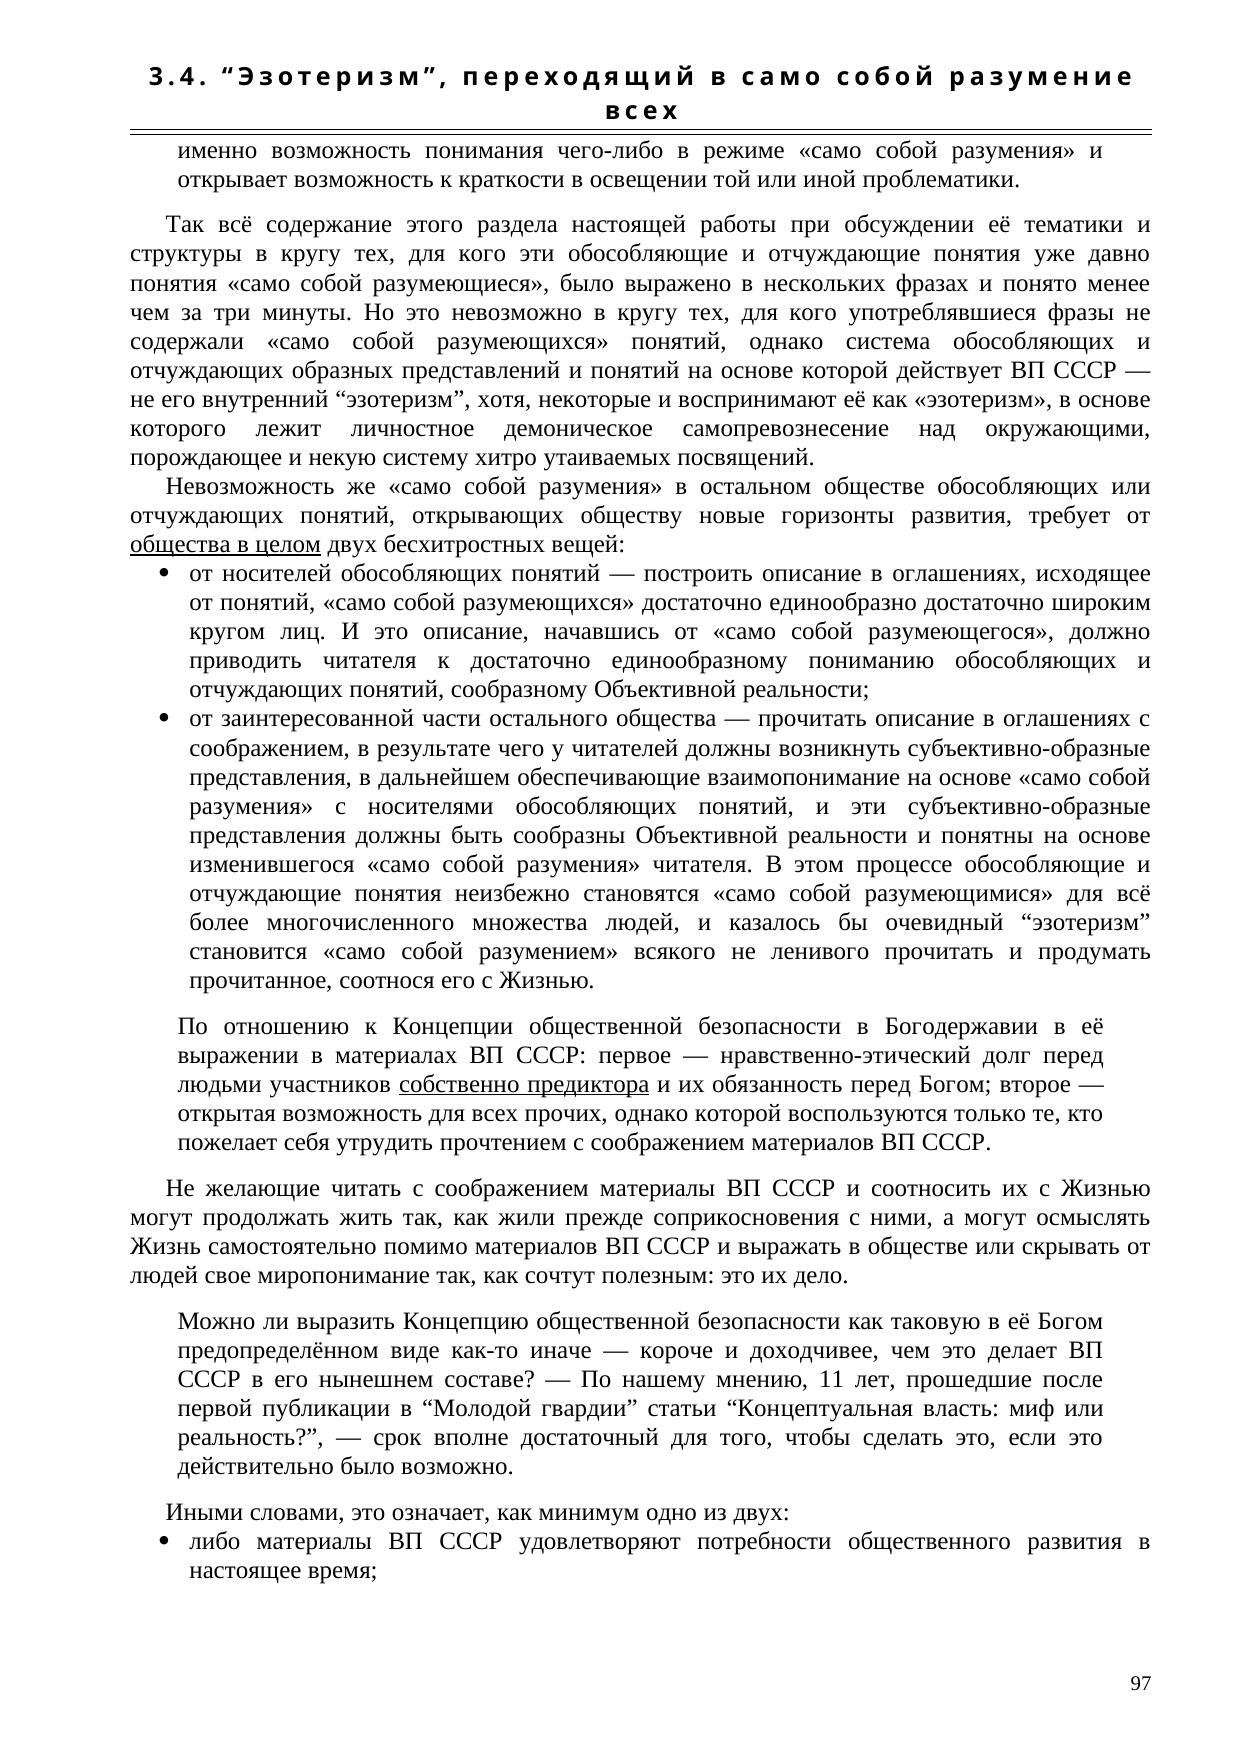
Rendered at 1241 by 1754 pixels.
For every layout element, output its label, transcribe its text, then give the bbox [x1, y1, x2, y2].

text именно возможность понимания чего-либо в режиме «само собой разумения» и открывает возможность к краткости в освещении той или иной проблематики. [177, 135, 1104, 193]
text Не желающие читать с соображением материалы ВП СССР и соотносить их с Жизнью могут продолжать жить так, как жили прежде соприкосновения с ними, а могут осмыслять Жизнь самостоятельно помимо материалов ВП СССР и выражать в обществе или скрывать от людей свое миропонимание так, как сочтут полезным: это их дело. [130, 1173, 1152, 1289]
text Иными словами, это означает, как минимум одно из двух: [130, 1497, 1152, 1526]
text Невозможность же «само собой разумения» в остальном обществе обособляющих или отчуждающих понятий, открывающих обществу новые горизонты развития, требует от общества в целом двух бесхитростных вещей: [130, 471, 1152, 558]
text Можно ли выразить Концепцию общественной безопасности как таковую в её Богом предопределённом виде как-то иначе — короче и доходчивее, чем это делает ВП СССР в его нынешнем составе? — По нашему мнению, 11 лет, прошедшие после первой публикации в “Молодой гвардии” статьи “Кон­цеп­туальная власть: миф или реальность?”, — срок вполне достаточный для того, чтобы сделать это, если это действительно было возможно. [177, 1306, 1104, 1480]
list от заинтересованной части остального общества — прочитать описание в оглашениях с соображением, в результате чего у читателей должны возникнуть субъективно-образные представления, в дальнейшем обеспечивающие взаимопонимание на основе «само собой разумения» с носителями обособляющих понятий, и эти субъективно-образные представления должны быть сообразны Объективной реальности и понятны на основе изменившегося «само собой разумения» читателя. В этом процессе обособляющие и отчуждающие понятия неизбежно становятся «само собой разумеющимися» для всё более многочисленного множества людей, и казалось бы очевидный “эзотеризм” становится «само собой разумением» всякого не ленивого прочитать и продумать прочитанное, соотнося его с Жизнью. [159, 703, 1152, 994]
text Так всё содержание этого раздела настоящей работы при обсуждении её тематики и структуры в кругу тех, для кого эти обособляющие и отчуждающие понятия уже давно понятия «само собой разумеющиеся», было выражено в нескольких фразах и понято менее чем за три минуты. Но это невозможно в кругу тех, для кого употреблявшиеся фразы не содержали «само собой разумеющихся» понятий, однако система обособляющих и отчуждающих образных представлений и понятий на основе которой действует ВП СССР — не его внутренний “эзотеризм”, хотя, некоторые и воспринимают её как «эзотеризм», в основе которого лежит личностное демоническое самопревознесение над окружающими, порождающее и некую систему хитро утаиваемых посвящений. [130, 209, 1152, 471]
text По отношению к Концепции общественной безопасности в Богодержавии в её выражении в материалах ВП СССР: первое — нравственно-этический долг перед людьми участников собственно предиктора и их обязанность перед Богом; второе — открытая возможность для всех прочих, однако которой воспользуются только те, кто пожелает себя утрудить прочтением с соображением материалов ВП СССР. [177, 1011, 1104, 1156]
list либо материалы ВП СССР удовлетворяют потребности общественного развития в настоящее время; [159, 1526, 1152, 1584]
list от носителей обособляющих понятий — построить описание в оглашениях, исходящее от понятий, «само собой разумеющихся» достаточно единообразно достаточно широким кругом лиц. И это описание, начавшись от «само собой разумеющегося», должно приводить читателя к достаточно единообразному пониманию обособляющих и отчуждающих понятий, сообразному Объективной реальности; [159, 558, 1152, 703]
